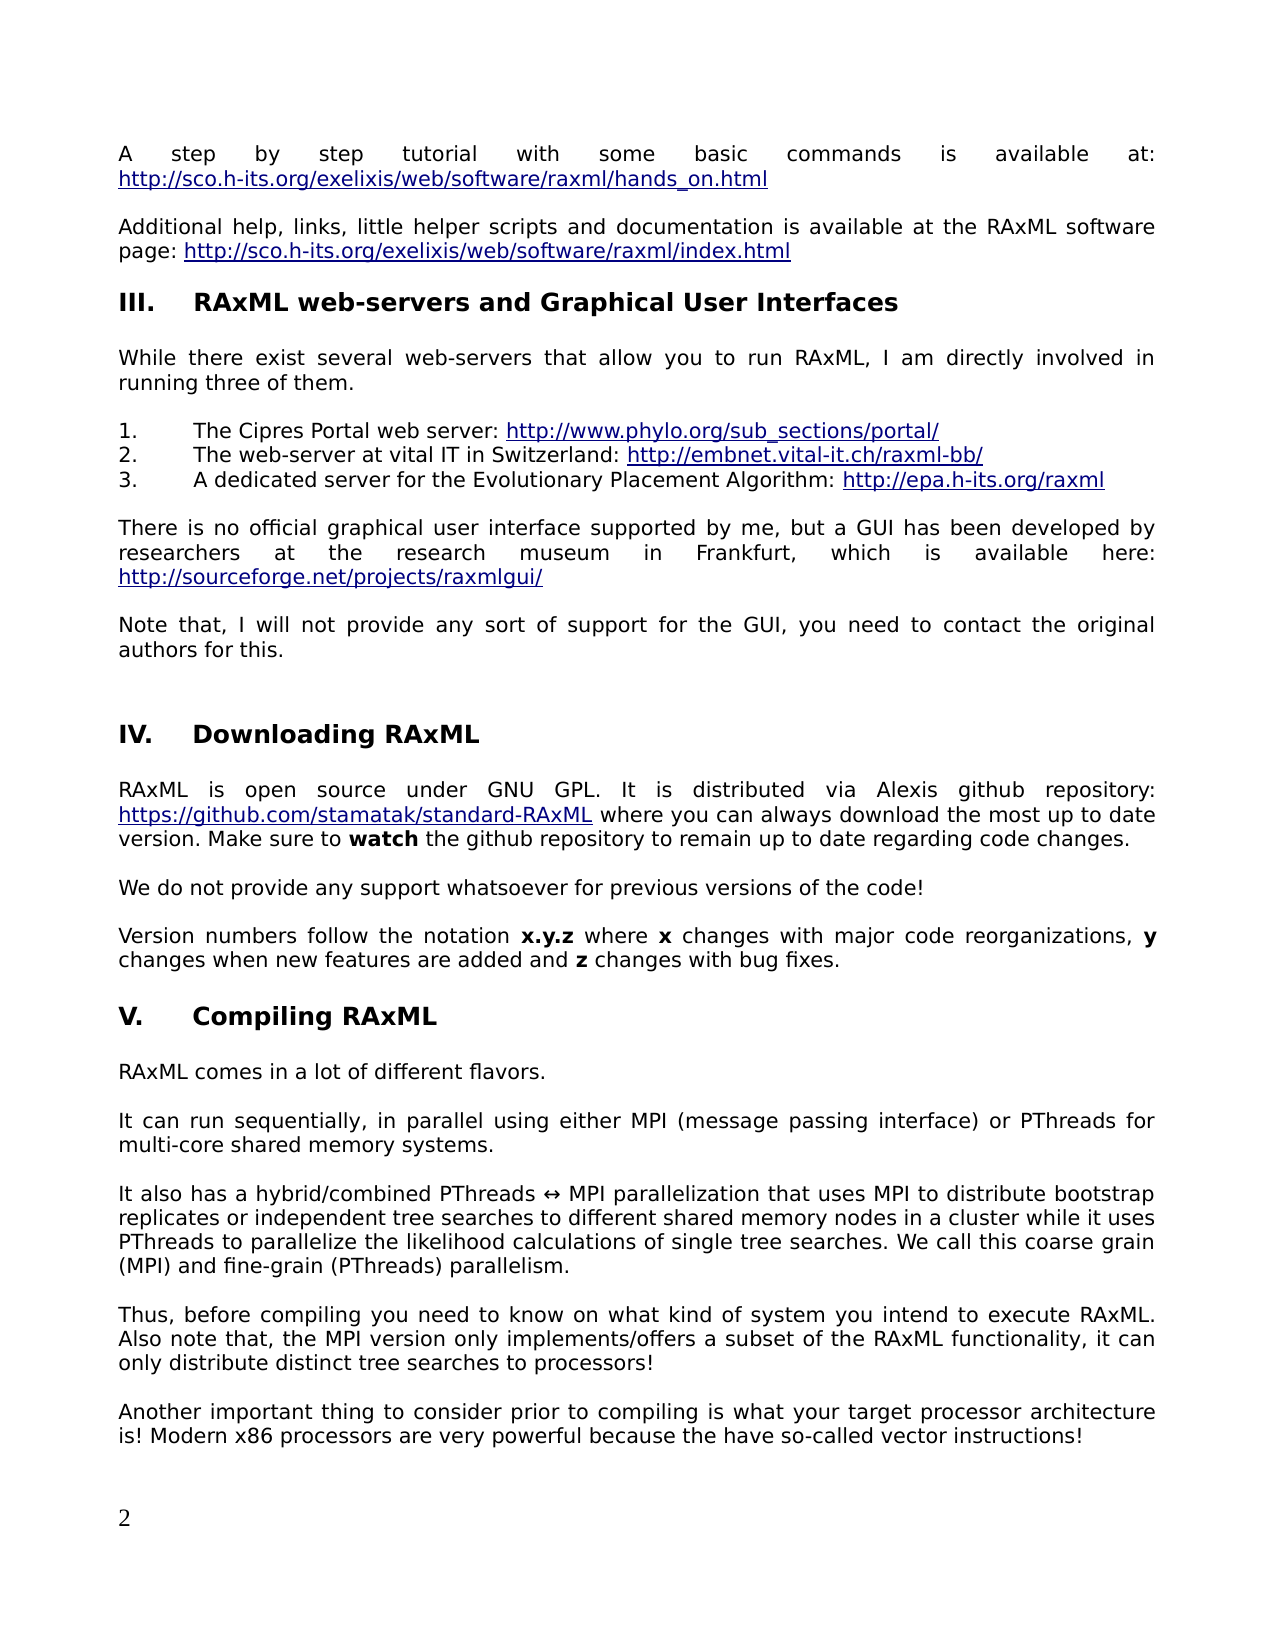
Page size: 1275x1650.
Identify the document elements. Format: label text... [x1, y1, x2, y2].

text We do not provide any support whatsoever for previous versions of the code! [118, 876, 1157, 900]
text RAxML is open source under GNU GPL. It is distributed via Alexis github repository: https://github.com/stamatak/standard-RAxML where you can always download the most up to date version. Make sure to watch the github repository to remain up to date regarding code changes. [118, 778, 1157, 851]
list The web-server at vital IT in Switzerland: http://embnet.vital-it.ch/raxml-bb/ [118, 443, 1157, 468]
list The Cipres Portal web server: http://www.phylo.org/sub_sections/portal/ [118, 419, 1157, 443]
text Version numbers follow the notation x.y.z where x changes with major code reorganizations, y changes when new features are added and z changes with bug fixes. [118, 924, 1157, 973]
list RAxML web-servers and Graphical User Interfaces [118, 288, 1157, 317]
text Note that, I will not provide any sort of support for the GUI, you need to contact the original authors for this. [118, 613, 1157, 662]
text V. Compiling RAxML [118, 1002, 1157, 1031]
text It can run sequentially, in parallel using either MPI (message passing interface) or PThreads for multi-core shared memory systems. [118, 1109, 1157, 1157]
text Thus, before compiling you need to know on what kind of system you intend to execute RAxML. Also note that, the MPI version only implements/offers a subset of the RAxML functionality, it can only distribute distinct tree searches to processors! [118, 1303, 1157, 1376]
text Another important thing to consider prior to compiling is what your target processor architecture is! Modern x86 processors are very powerful because the have so-called vector instructions! [118, 1400, 1157, 1448]
text RAxML comes in a lot of different flavors. [118, 1060, 1157, 1084]
text A step by step tutorial with some basic commands is available at: http://sco.h-its.org/exelixis/web/software/raxml/hands_on.html [118, 142, 1157, 191]
text It also has a hybrid/combined PThreads ↔ MPI parallelization that uses MPI to distribute bootstrap replicates or independent tree searches to different shared memory nodes in a cluster while it uses PThreads to parallelize the likelihood calculations of single tree searches. We call this coarse grain (MPI) and fine-grain (PThreads) parallelism. [118, 1182, 1157, 1279]
list A dedicated server for the Evolutionary Placement Algorithm: http://epa.h-its.org/raxml [118, 468, 1157, 492]
list IV. Downloading RAxML [118, 720, 1157, 749]
text There is no official graphical user interface supported by me, but a GUI has been developed by researchers at the research museum in Frankfurt, which is available here: http://sourceforge.net/projects/raxmlgui/ [118, 516, 1157, 589]
text While there exist several web-servers that allow you to run RAxML, I am directly involved in running three of them. [118, 346, 1157, 395]
text Additional help, links, little helper scripts and documentation is available at the RAxML software page: http://sco.h-its.org/exelixis/web/software/raxml/index.html [118, 215, 1157, 264]
